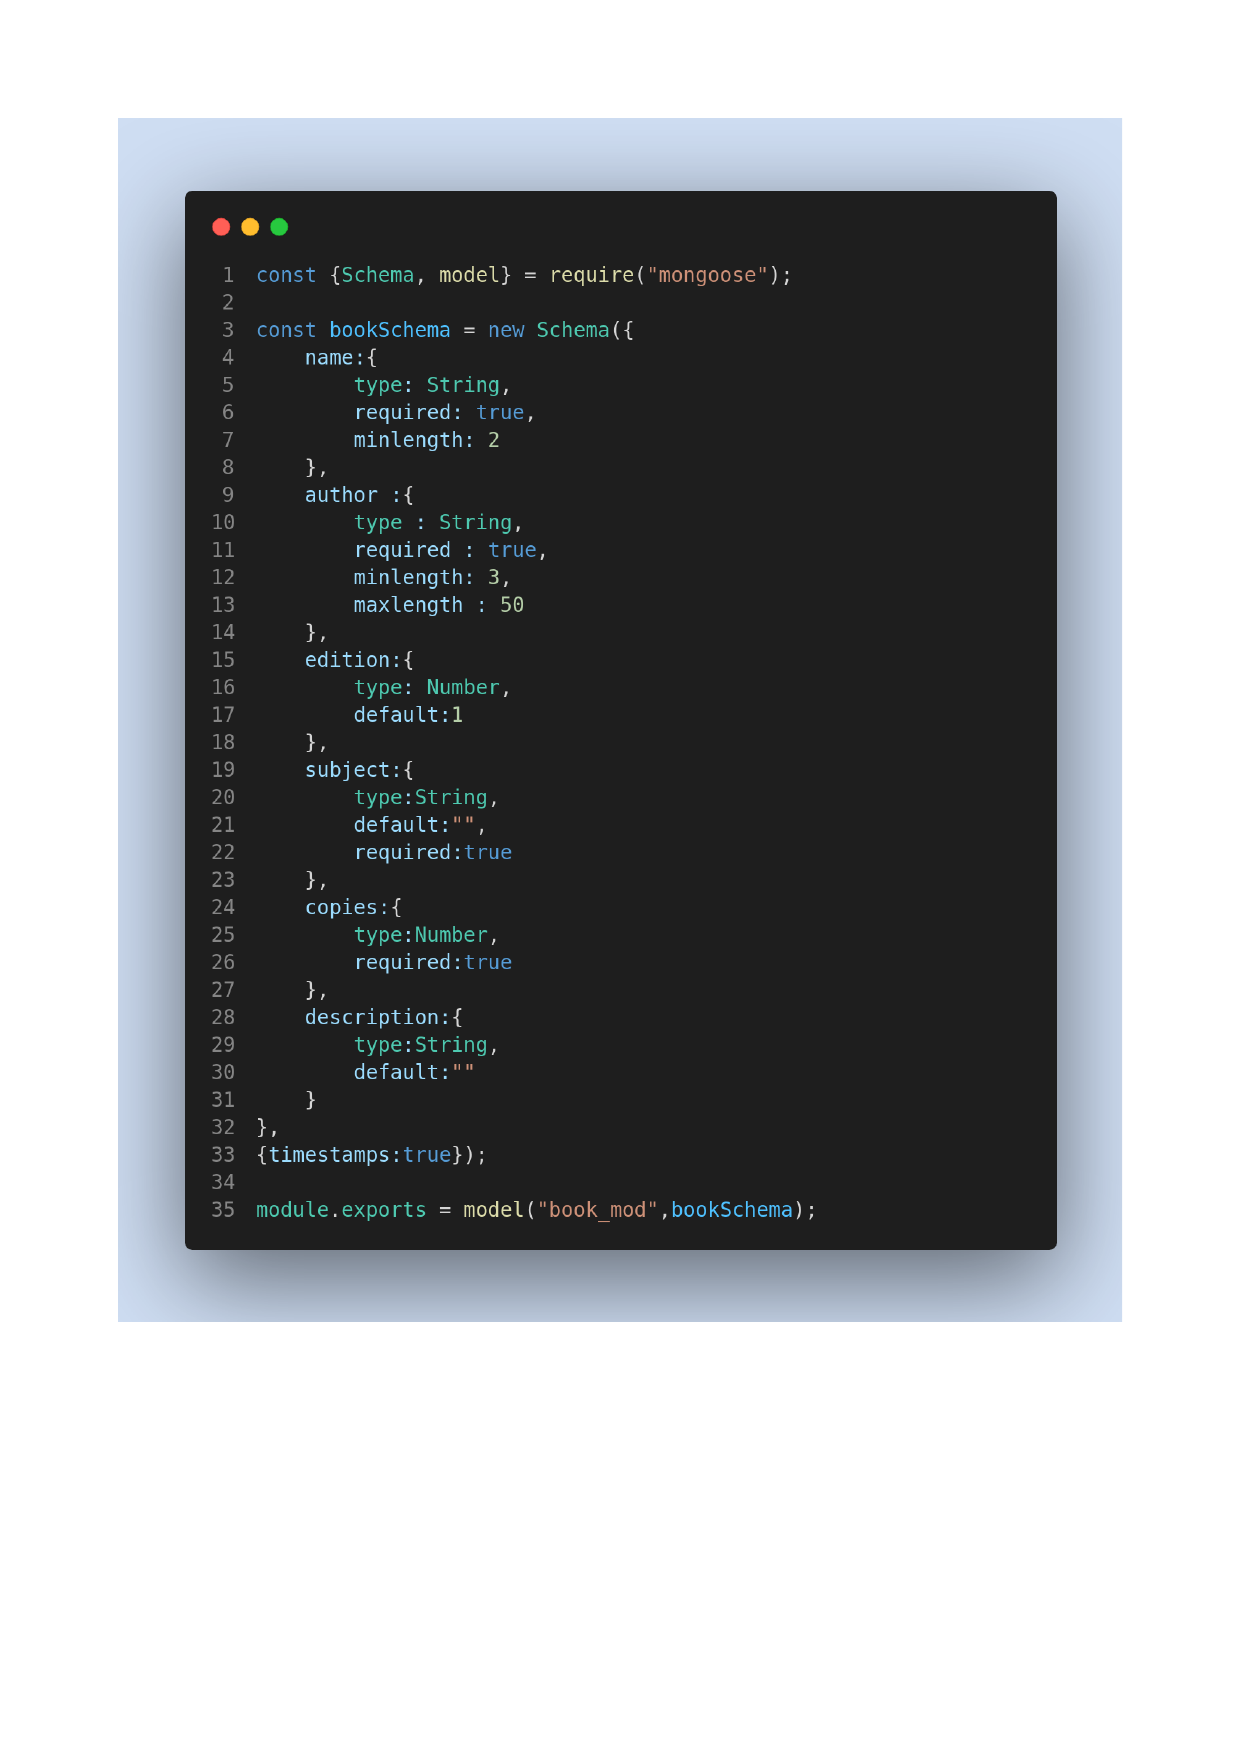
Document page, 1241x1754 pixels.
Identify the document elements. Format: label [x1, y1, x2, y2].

picture [118, 118, 1123, 1322]
